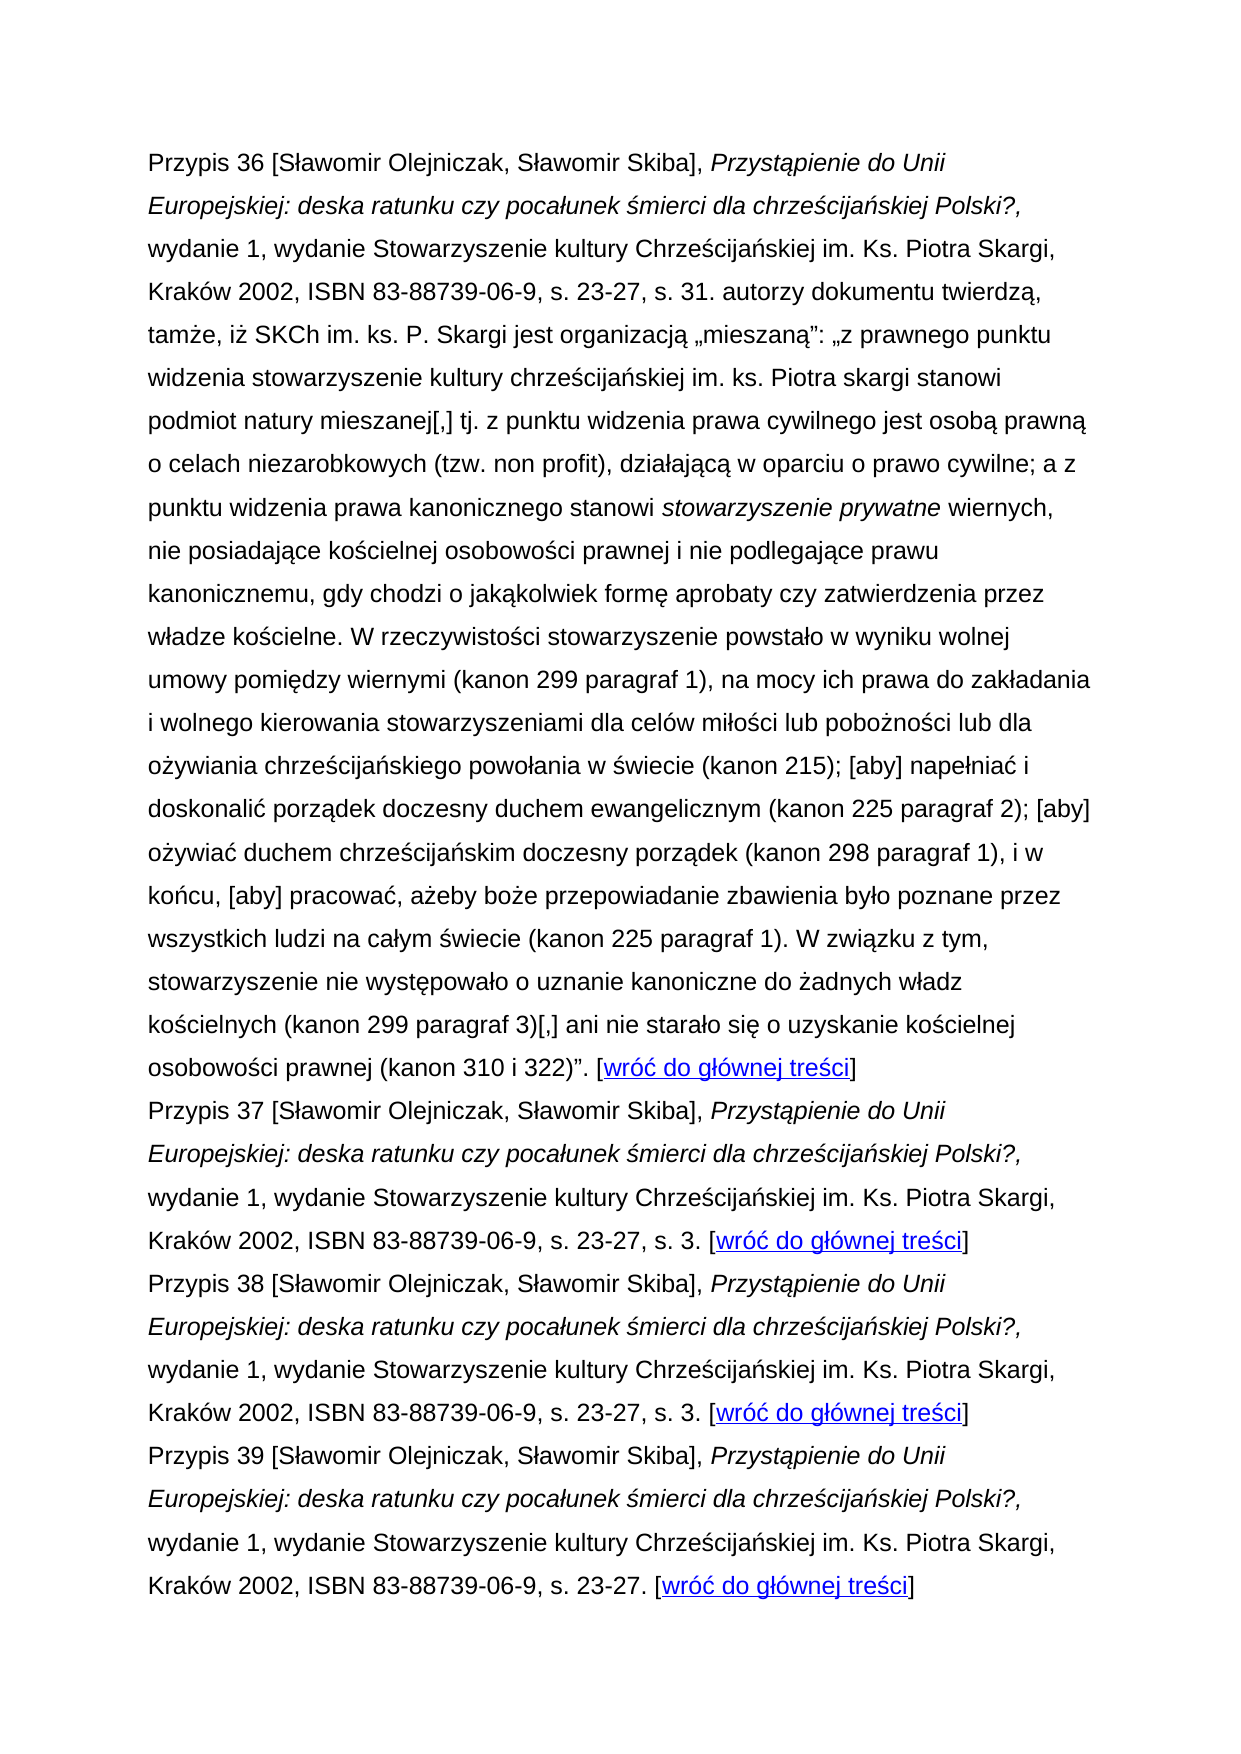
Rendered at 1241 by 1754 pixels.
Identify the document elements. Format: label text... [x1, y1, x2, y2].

text Przypis 37 [Sławomir Olejniczak, Sławomir Skiba], Przystąpienie do Unii Europejskiej: deska ratunku czy pocałunek śmierci dla chrześcijańskiej Polski?, wydanie 1, wydanie Stowarzyszenie kultury Chrześcijańskiej im. Ks. Piotra Skargi, Kraków 2002, ISBN 83-88739-06-9, s. 23-27, s. 3. [wróć do głównej treści] [148, 1096, 1093, 1254]
text Przypis 39 [Sławomir Olejniczak, Sławomir Skiba], Przystąpienie do Unii Europejskiej: deska ratunku czy pocałunek śmierci dla chrześcijańskiej Polski?, wydanie 1, wydanie Stowarzyszenie kultury Chrześcijańskiej im. Ks. Piotra Skargi, Kraków 2002, ISBN 83-88739-06-9, s. 23-27. [wróć do głównej treści] [148, 1441, 1093, 1599]
text Przypis 36 [Sławomir Olejniczak, Sławomir Skiba], Przystąpienie do Unii Europejskiej: deska ratunku czy pocałunek śmierci dla chrześcijańskiej Polski?, wydanie 1, wydanie Stowarzyszenie kultury Chrześcijańskiej im. Ks. Piotra Skargi, Kraków 2002, ISBN 83-88739-06-9, s. 23-27, s. 31. autorzy dokumentu twierdzą, tamże, iż SKCh im. ks. P. Skargi jest organizacją „mieszaną”: „z prawnego punktu widzenia stowarzyszenie kultury chrześcijańskiej im. ks. Piotra skargi stanowi podmiot natury mieszanej[,] tj. z punktu widzenia prawa cywilnego jest osobą prawną o celach niezarobkowych (tzw. non profit), działającą w oparciu o prawo cywilne; a z punktu widzenia prawa kanonicznego stanowi stowarzyszenie prywatne wiernych, nie posiadające kościelnej osobowości prawnej i nie podlegające prawu kanonicznemu, gdy chodzi o jakąkolwiek formę aprobaty czy zatwierdzenia przez władze kościelne. W rzeczywistości stowarzyszenie powstało w wyniku wolnej umowy pomiędzy wiernymi (kanon 299 paragraf 1), na mocy ich prawa do zakładania i wolnego kierowania stowarzyszeniami dla celów miłości lub pobożności lub dla ożywiania chrześcijańskiego powołania w świecie (kanon 215); [aby] napełniać i doskonalić porządek doczesny duchem ewangelicznym (kanon 225 paragraf 2); [aby] ożywiać duchem chrześcijańskim doczesny porządek (kanon 298 paragraf 1), i w końcu, [aby] pracować, ażeby boże przepowiadanie zbawienia było poznane przez wszystkich ludzi na całym świecie (kanon 225 paragraf 1). W związku z tym, stowarzyszenie nie występowało o uznanie kanoniczne do żadnych władz kościelnych (kanon 299 paragraf 3)[,] ani nie starało się o uzyskanie kościelnej osobowości prawnej (kanon 310 i 322)”. [wróć do głównej treści] [148, 148, 1093, 1082]
text Przypis 38 [Sławomir Olejniczak, Sławomir Skiba], Przystąpienie do Unii Europejskiej: deska ratunku czy pocałunek śmierci dla chrześcijańskiej Polski?, wydanie 1, wydanie Stowarzyszenie kultury Chrześcijańskiej im. Ks. Piotra Skargi, Kraków 2002, ISBN 83-88739-06-9, s. 23-27, s. 3. [wróć do głównej treści] [148, 1269, 1093, 1427]
